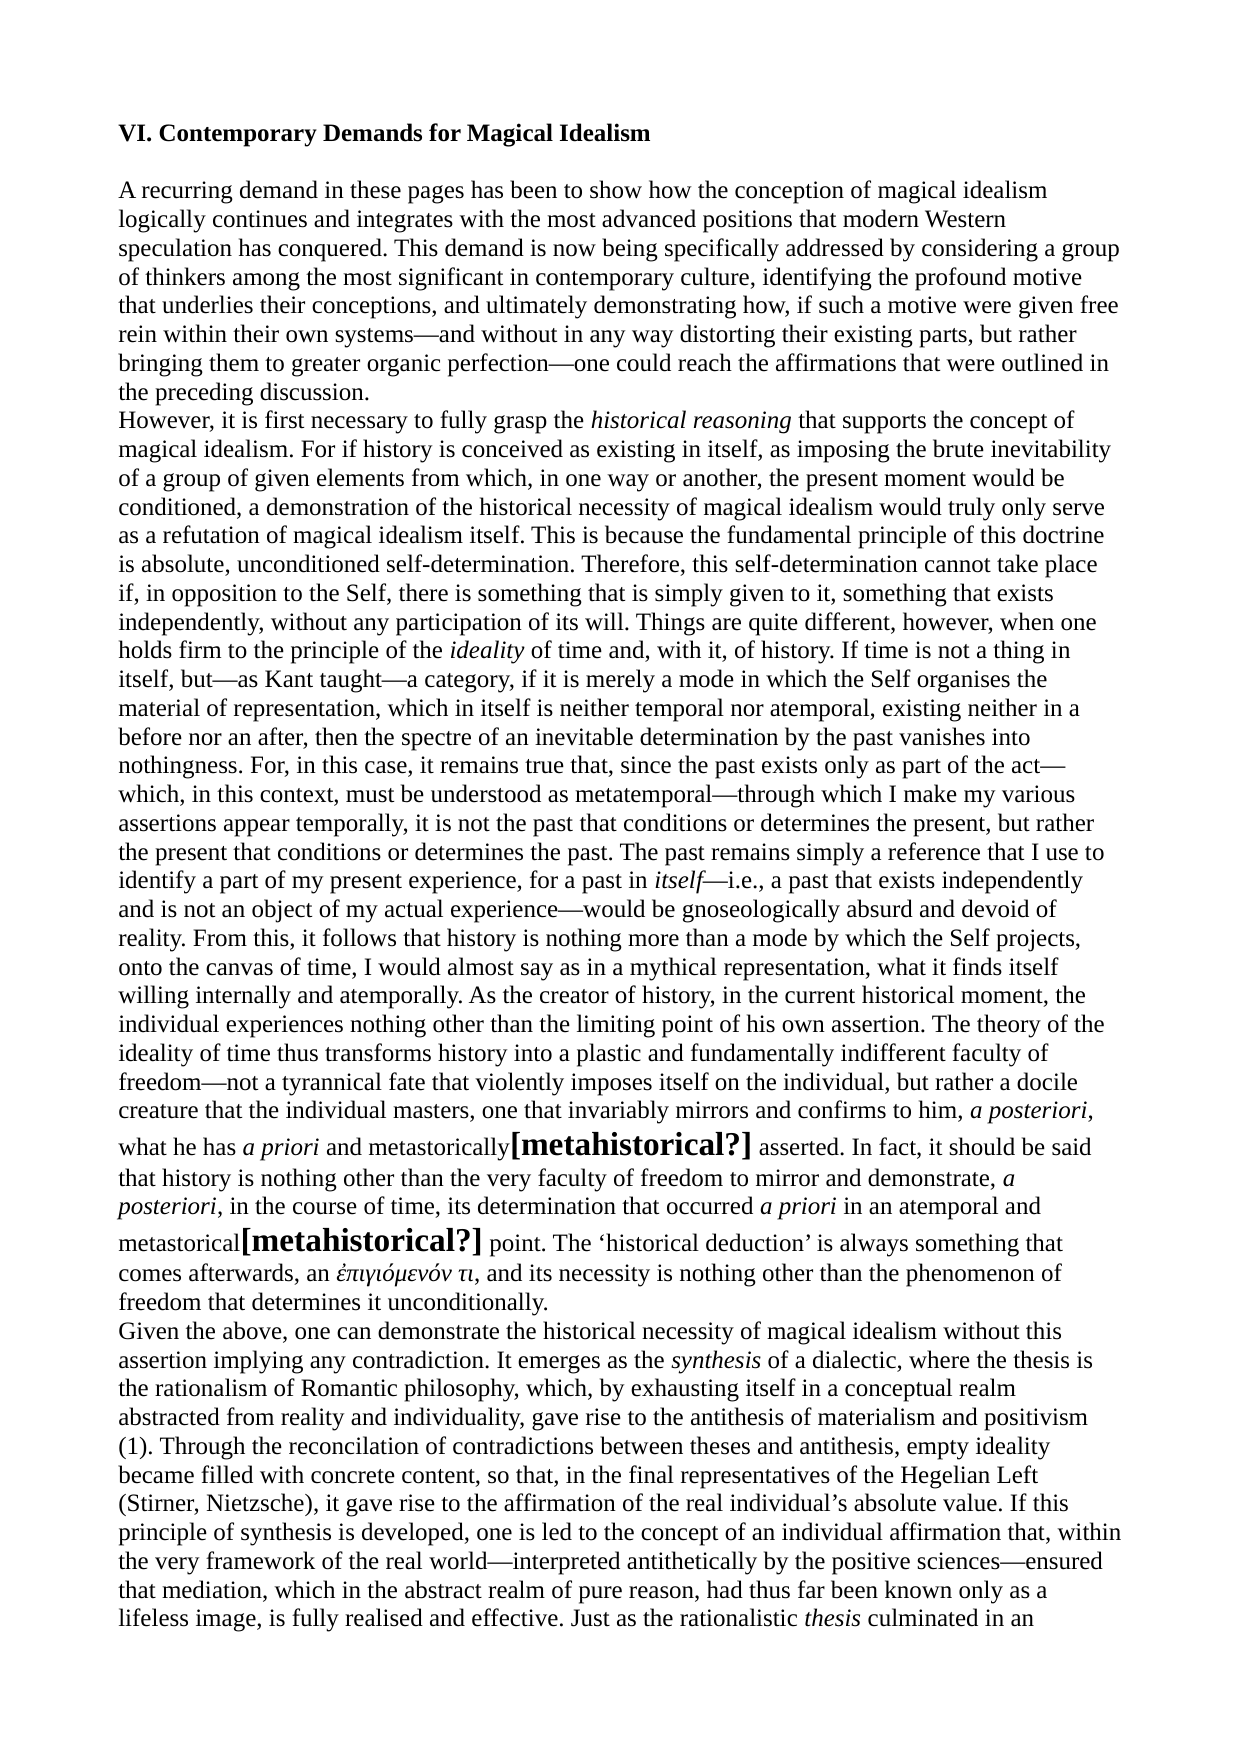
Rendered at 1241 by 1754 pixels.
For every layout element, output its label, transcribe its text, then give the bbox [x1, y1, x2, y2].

text Given the above, one can demonstrate the historical necessity of magical idealism without this assertion implying any contradiction. It emerges as the synthesis of a dialectic, where the thesis is the rationalism of Romantic philosophy, which, by exhausting itself in a conceptual realm abstracted from reality and individuality, gave rise to the antithesis of materialism and positivism (1). Through the reconcilation of contradictions between theses and antithesis, empty ideality became filled with concrete content, so that, in the final representatives of the Hegelian Left (Stirner, Nietzsche), it gave rise to the affirmation of the real individual’s absolute value. If this principle of synthesis is developed, one is led to the concept of an individual affirmation that, within the very framework of the real world—interpreted antithetically by the positive sciences—ensured that mediation, which in the abstract realm of pure reason, had thus far been known only as a lifeless image, is fully realised and effective. Just as the rationalistic thesis culminated in an [118, 1316, 1122, 1632]
text VI. Contemporary Demands for Magical Idealism [118, 118, 1122, 147]
text However, it is first necessary to fully grasp the historical reasoning that supports the concept of magical idealism. For if history is conceived as existing in itself, as imposing the brute inevitability of a group of given elements from which, in one way or another, the present moment would be conditioned, a demonstration of the historical necessity of magical idealism would truly only serve as a refutation of magical idealism itself. This is because the fundamental principle of this doctrine is absolute, unconditioned self-determination. Therefore, this self-determination cannot take place if, in opposition to the Self, there is something that is simply given to it, something that exists independently, without any participation of its will. Things are quite different, however, when one holds firm to the principle of the ideality of time and, with it, of history. If time is not a thing in itself, but—as Kant taught—a category, if it is merely a mode in which the Self organises the material of representation, which in itself is neither temporal nor atemporal, existing neither in a before nor an after, then the spectre of an inevitable determination by the past vanishes into nothingness. For, in this case, it remains true that, since the past exists only as part of the act—which, in this context, must be understood as metatemporal—through which I make my various assertions appear temporally, it is not the past that conditions or determines the present, but rather the present that conditions or determines the past. The past remains simply a reference that I use to identify a part of my present experience, for a past in itself—i.e., a past that exists independently and is not an object of my actual experience—would be gnoseologically absurd and devoid of reality. From this, it follows that history is nothing more than a mode by which the Self projects, onto the canvas of time, I would almost say as in a mythical representation, what it finds itself willing internally and atemporally. As the creator of history, in the current historical moment, the individual experiences nothing other than the limiting point of his own assertion. The theory of the ideality of time thus transforms history into a plastic and fundamentally indifferent faculty of freedom—not a tyrannical fate that violently imposes itself on the individual, but rather a docile creature that the individual masters, one that invariably mirrors and confirms to him, a posteriori, what he has a priori and metastorically[metahistorical?] asserted. In fact, it should be said that history is nothing other than the very faculty of freedom to mirror and demonstrate, a posteriori, in the course of time, its determination that occurred a priori in an atemporal and metastorical[metahistorical?] point. The ‘historical deduction’ is always something that comes afterwards, an ἐπιγιόμενόν τι, and its necessity is nothing other than the phenomenon of freedom that determines it unconditionally. [118, 406, 1122, 1316]
text A recurring demand in these pages has been to show how the conception of magical idealism logically continues and integrates with the most advanced positions that modern Western speculation has conquered. This demand is now being specifically addressed by considering a group of thinkers among the most significant in contemporary culture, identifying the profound motive that underlies their conceptions, and ultimately demonstrating how, if such a motive were given free rein within their own systems—and without in any way distorting their existing parts, but rather bringing them to greater organic perfection—one could reach the affirmations that were outlined in the preceding discussion. [118, 176, 1122, 406]
